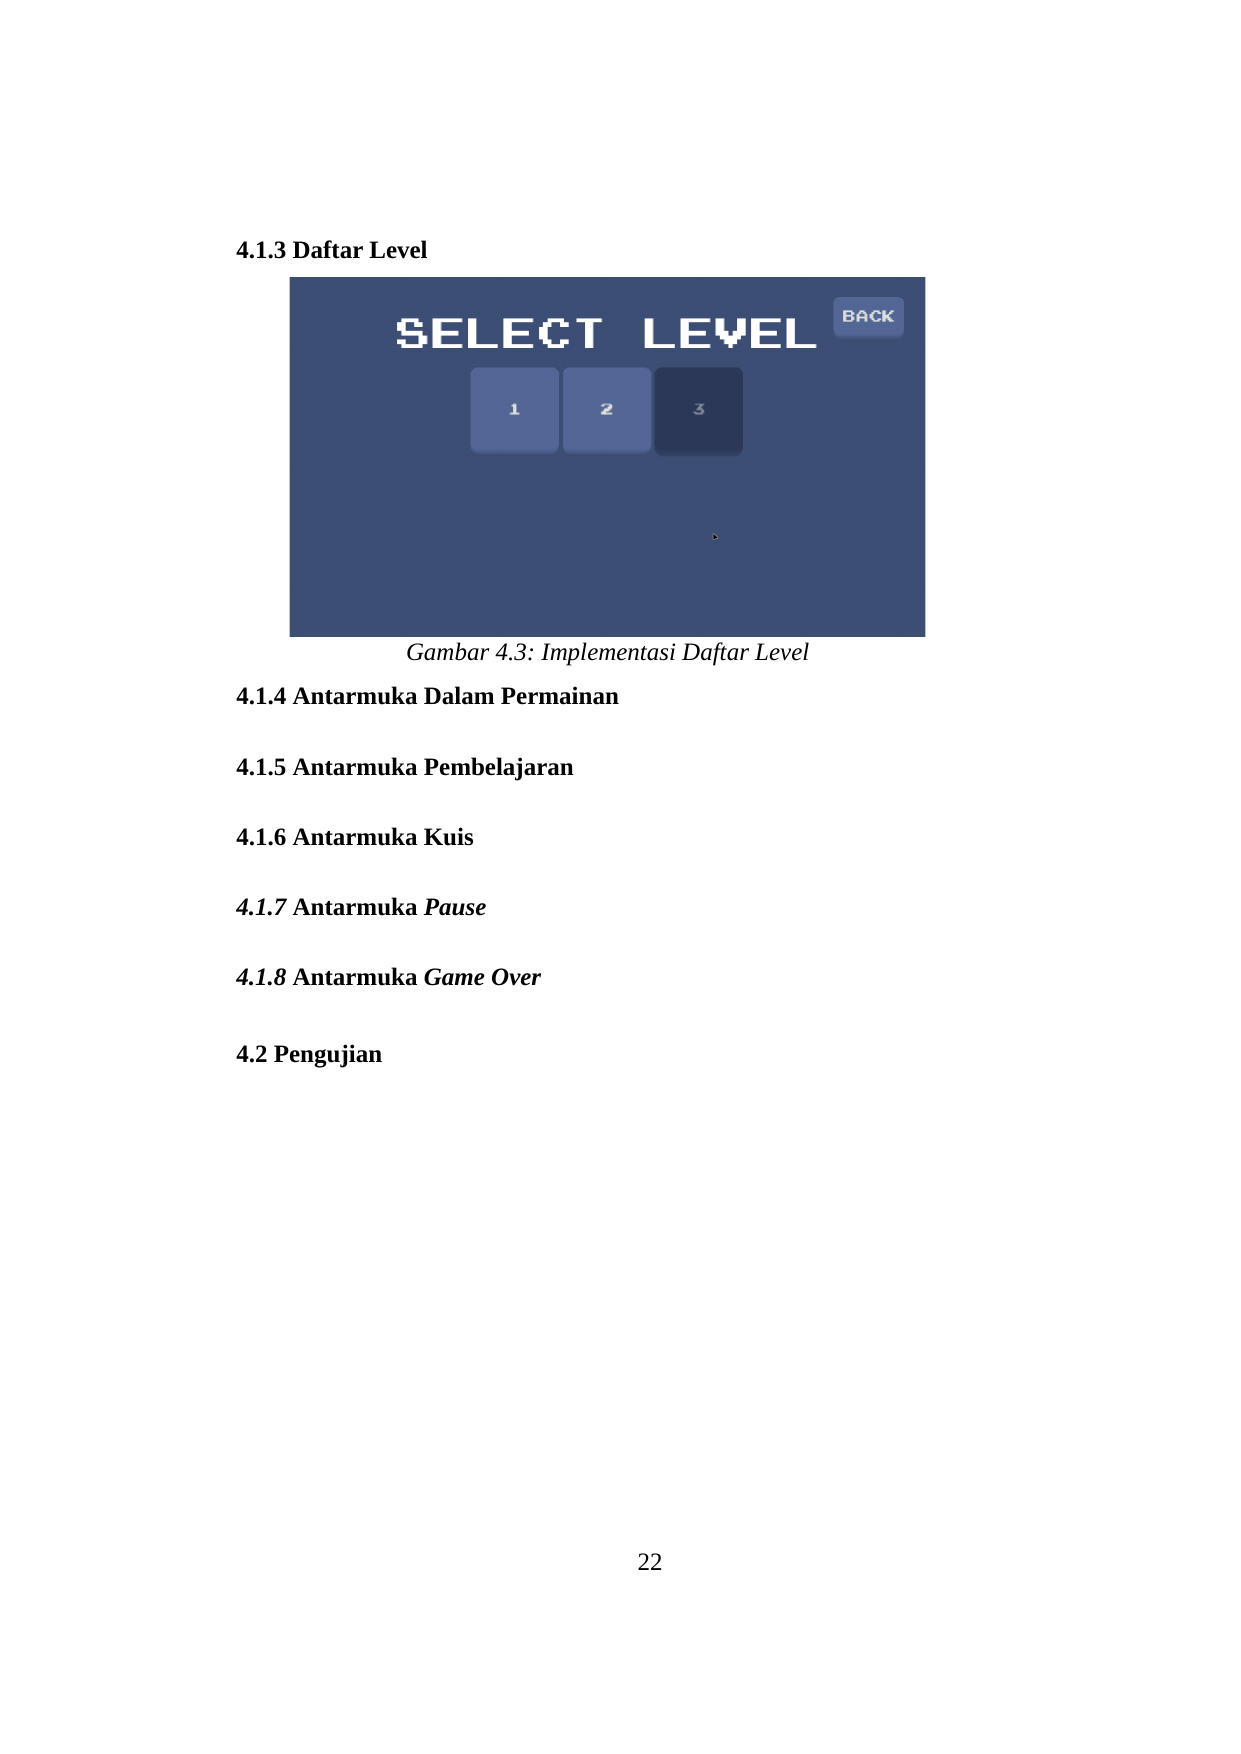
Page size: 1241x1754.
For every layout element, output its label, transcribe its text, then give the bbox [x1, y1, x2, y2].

subtitle [289, 265, 926, 277]
subtitle Daftar Level [236, 235, 1063, 264]
subtitle Antarmuka Game Over [236, 962, 1063, 991]
subtitle Pengujian [236, 1039, 1063, 1067]
subtitle Antarmuka Kuis [236, 822, 1063, 851]
text Gambar 4.3: Implementasi Daftar Level [289, 637, 926, 666]
subtitle Antarmuka Dalam Permainan [236, 637, 1063, 710]
picture [289, 277, 926, 637]
subtitle Antarmuka Pembelajaran [236, 752, 1063, 780]
subtitle Antarmuka Pause [236, 892, 1063, 921]
